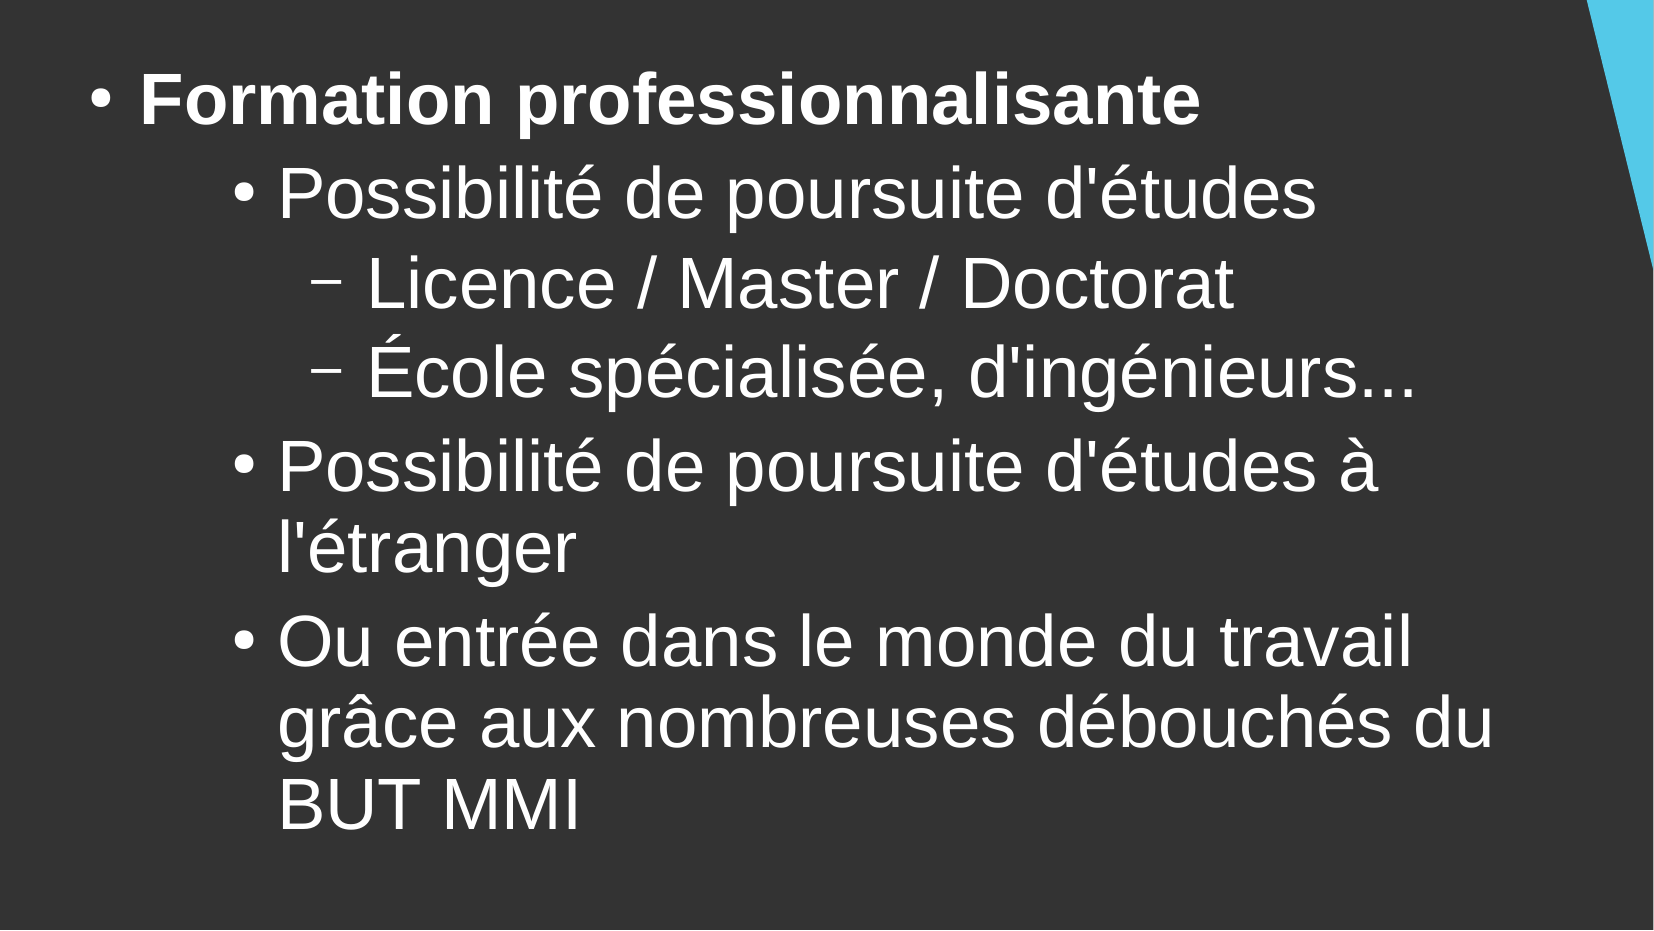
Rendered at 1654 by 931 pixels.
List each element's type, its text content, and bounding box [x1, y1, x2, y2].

text_box [1586, 0, 1654, 273]
list Formation professionnalisante Possibilité de poursuite d'études Licence / Master / Doctorat École spécialisée, d'ingénieurs... Possibilité de poursuite d'études à l'étranger Ou entrée dans le monde du travail grâce aux nombreuses débouchés du BUT MMI [70, 59, 1583, 851]
